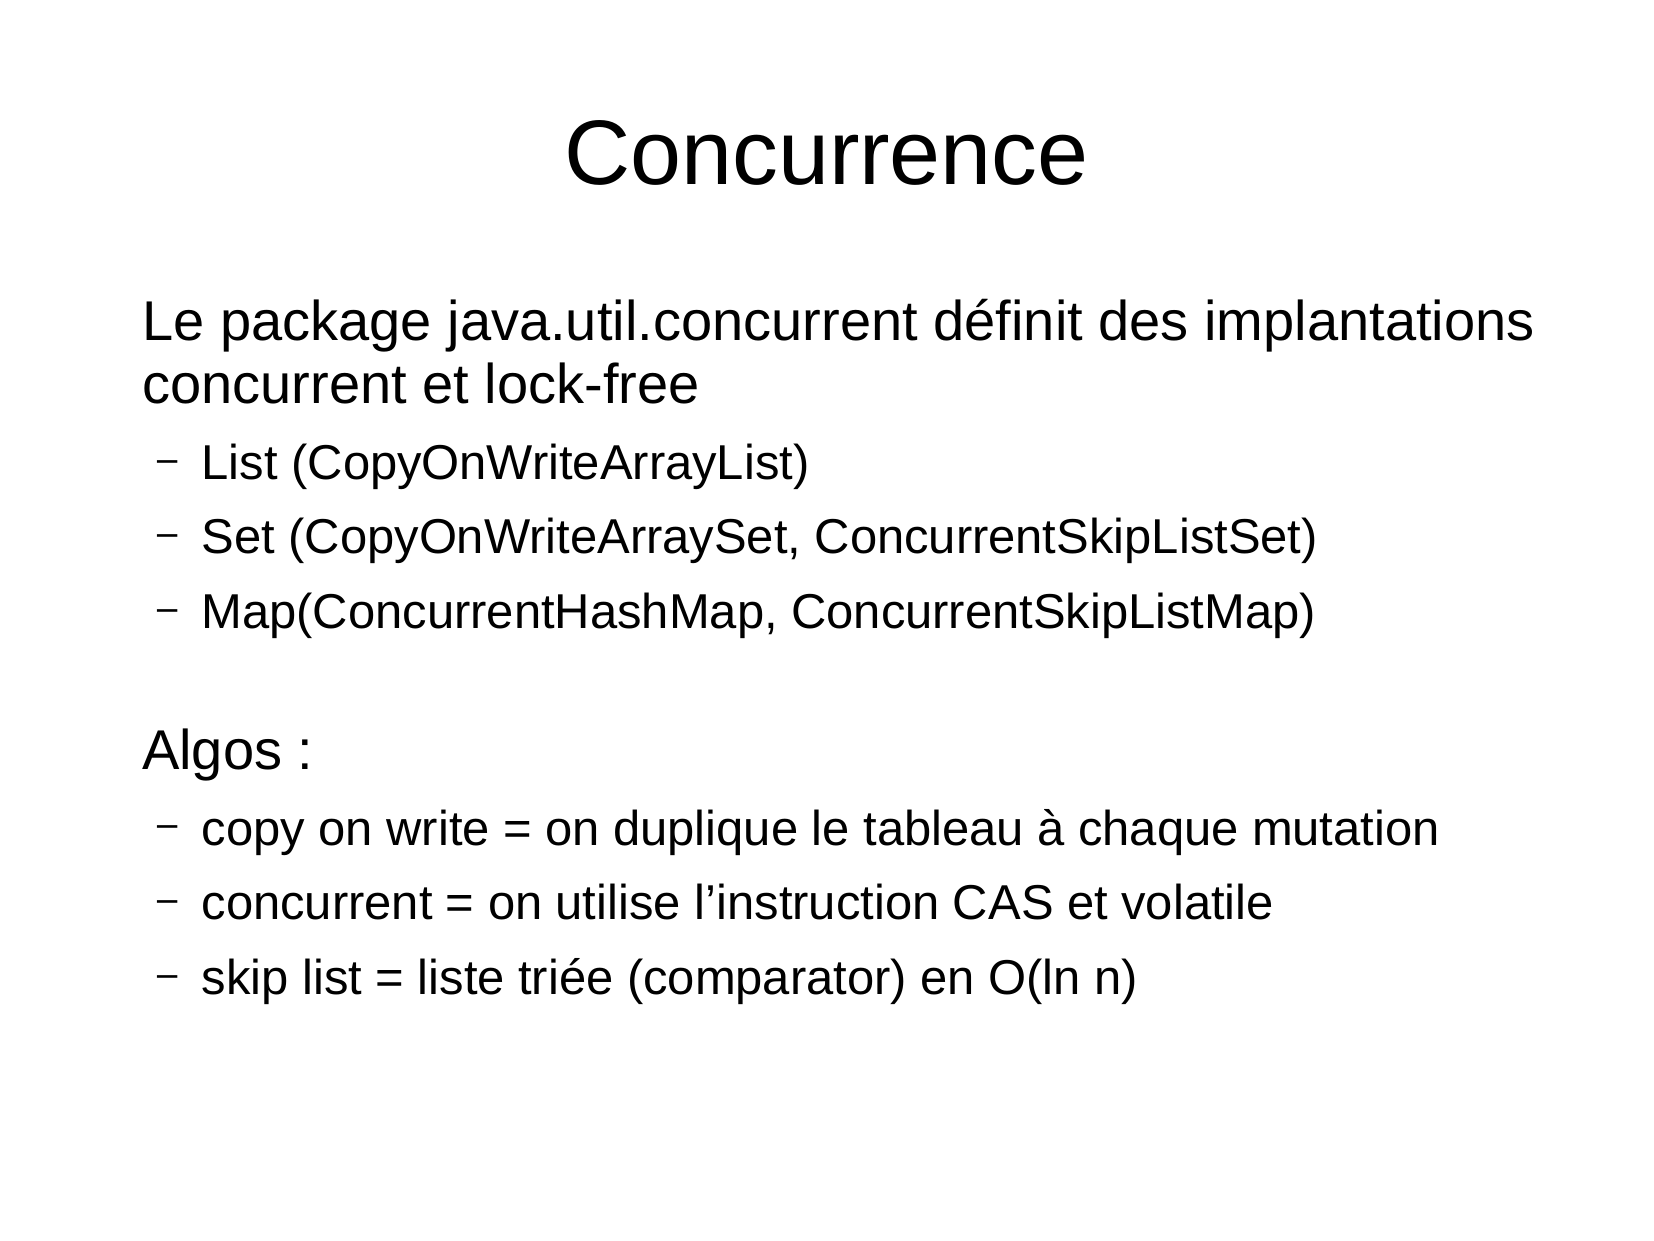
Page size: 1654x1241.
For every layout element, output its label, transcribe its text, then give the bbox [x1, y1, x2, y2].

title Concurrence [82, 49, 1571, 257]
list Le package java.util.concurrent définit des implantations concurrent et lock-free List (CopyOnWriteArrayList) Set (CopyOnWriteArraySet, ConcurrentSkipListSet) Map(ConcurrentHashMap, ConcurrentSkipListMap) Algos : copy on write = on duplique le tableau à chaque mutation concurrent = on utilise l’instruction CAS et volatile skip list = liste triée (comparator) en O(ln n) [82, 290, 1571, 1010]
